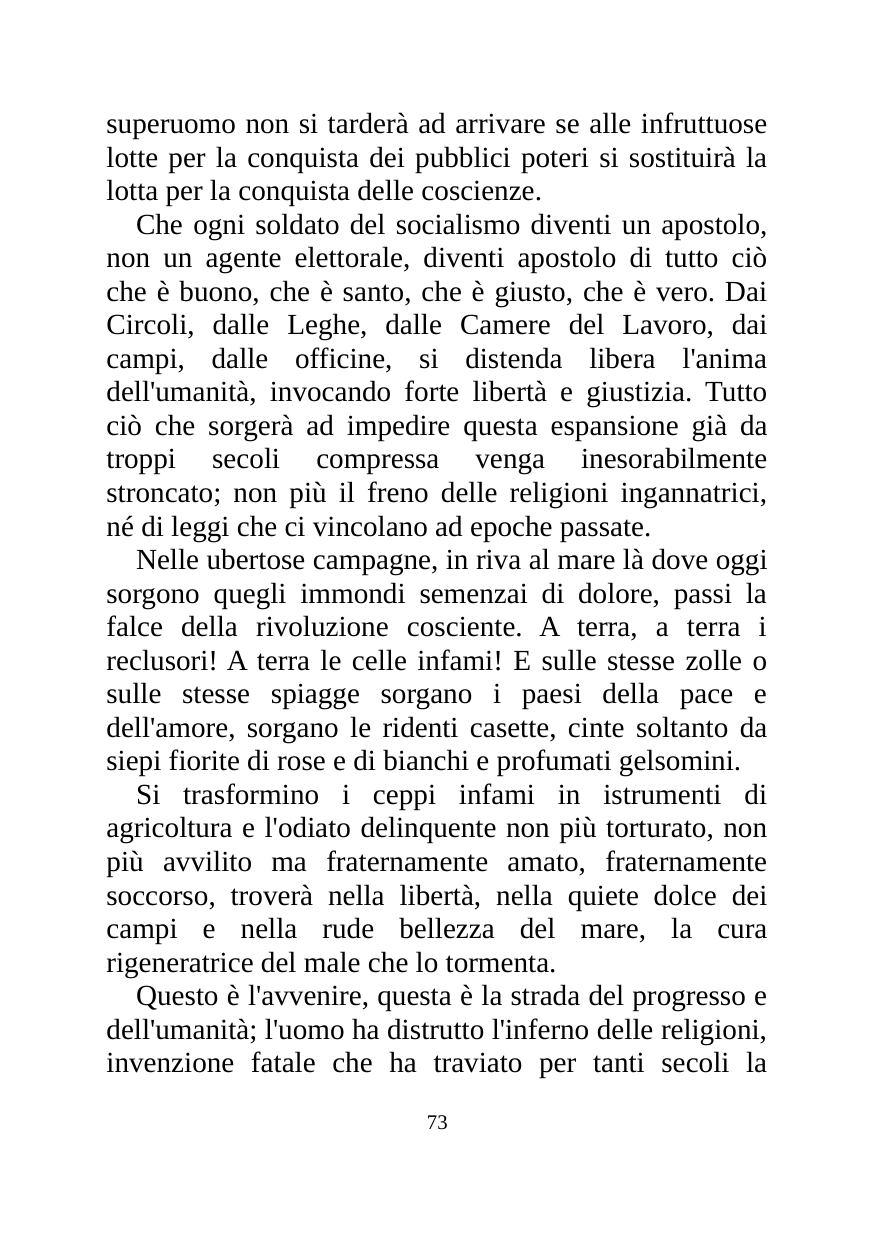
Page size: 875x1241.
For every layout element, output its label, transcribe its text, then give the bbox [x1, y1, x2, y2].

text Questo è l'avvenire, questa è la strada del progresso e dell'umanità; l'uomo ha distrutto l'inferno delle religioni, invenzione fatale che ha traviato per tanti secoli la [106, 978, 768, 1079]
text Si trasformino i ceppi infami in istrumenti di agricoltura e l'odiato delinquente non più torturato, non più avvilito ma fraternamente amato, fraternamente soccorso, troverà nella libertà, nella quiete dolce dei campi e nella rude bellezza del mare, la cura rigeneratrice del male che lo tormenta. [106, 777, 768, 978]
text Nelle ubertose campagne, in riva al mare là dove oggi sorgono quegli immondi semenzai di dolore, passi la falce della rivoluzione cosciente. A terra, a terra i reclusori! A terra le celle infami! E sulle stesse zolle o sulle stesse spiagge sorgano i paesi della pace e dell'amore, sorgano le ridenti casette, cinte soltanto da siepi fiorite di rose e di bianchi e profumati gelsomini. [106, 542, 768, 777]
text superuomo non si tarderà ad arrivare se alle infruttuose lotte per la conquista dei pubblici poteri si sostituirà la lotta per la conquista delle coscienze. [106, 106, 768, 207]
text Che ogni soldato del socialismo diventi un apostolo, non un agente elettorale, diventi apostolo di tutto ciò che è buono, che è santo, che è giusto, che è vero. Dai Circoli, dalle Leghe, dalle Camere del Lavoro, dai campi, dalle officine, si distenda libera l'anima dell'umanità, invocando forte libertà e giustizia. Tutto ciò che sorgerà ad impedire questa espansione già da troppi secoli compressa venga inesorabilmente stroncato; non più il freno delle religioni ingannatrici, né di leggi che ci vincolano ad epoche passate. [106, 207, 768, 542]
